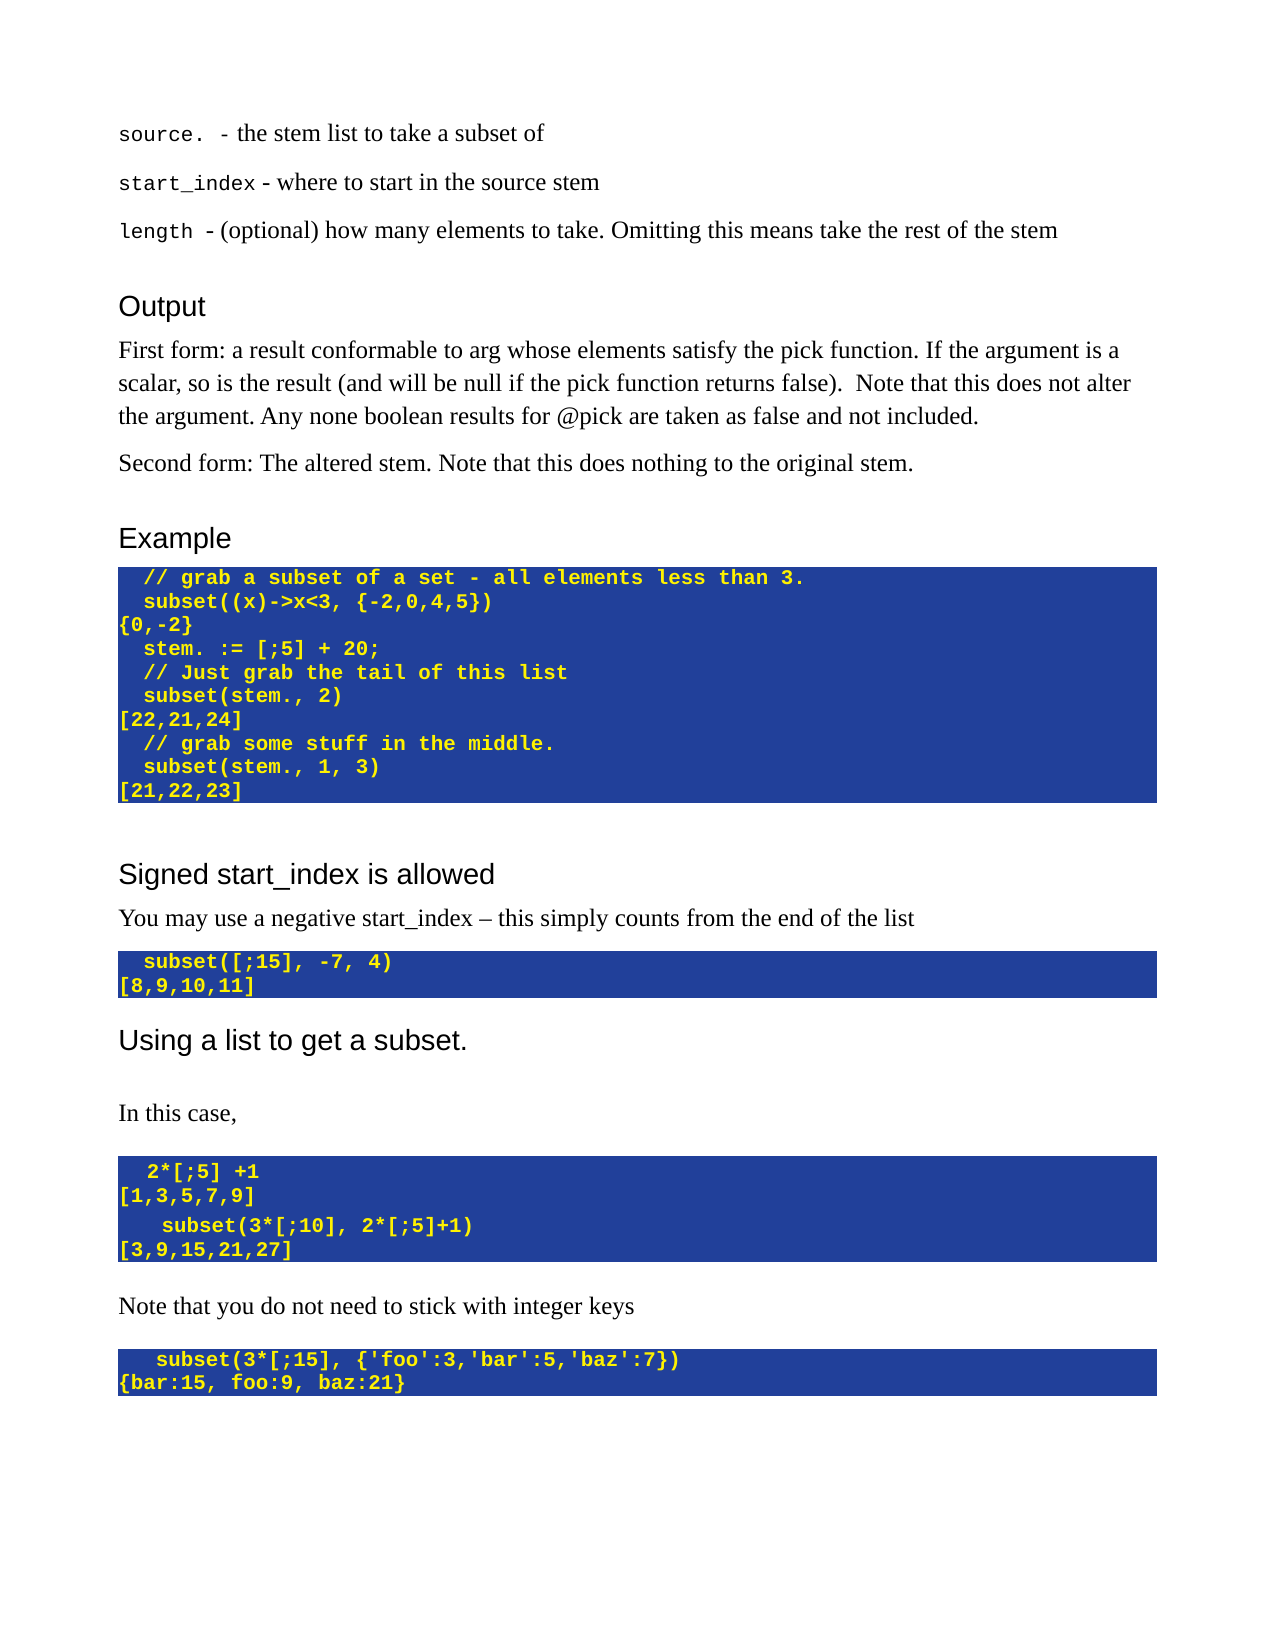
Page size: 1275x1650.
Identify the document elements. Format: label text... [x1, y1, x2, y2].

text {0,-2} [118, 614, 1157, 638]
text subset(3*[;15], {'foo':3,'bar':5,'baz':7}) {bar:15, foo:9, baz:21} [118, 1349, 1157, 1396]
text // grab a subset of a set - all elements less than 3. [118, 567, 1157, 591]
text // grab some stuff in the middle. [118, 733, 1157, 756]
text In this case, [118, 1098, 1157, 1127]
text subset((x)->x<3, {-2,0,4,5}) [118, 591, 1157, 614]
text start_index - where to start in the source stem [118, 167, 1157, 196]
text source. - the stem list to take a subset of [118, 118, 1157, 148]
text [1,3,5,7,9] [118, 1185, 1157, 1209]
text subset([;15], -7, 4) [118, 951, 1157, 974]
text First form: a result conformable to arg whose elements satisfy the pick function. If the argument is a scalar, so is the result (and will be null if the pick function returns false). Note that this does not alter the argument. Any none boolean results for @pick are taken as false and not included. [118, 335, 1157, 429]
text Second form: The altered stem. Note that this does nothing to the original stem. [118, 448, 1157, 477]
text subset(3*[;10], 2*[;5]+1) [3,9,15,21,27] [118, 1209, 1157, 1262]
text subset(stem., 1, 3) [118, 756, 1157, 780]
text subset(stem., 2) [118, 685, 1157, 709]
text stem. := [;5] + 20; [118, 638, 1157, 662]
text Note that you do not need to stick with integer keys [118, 1291, 1157, 1320]
text [21,22,23] [118, 780, 1157, 803]
text [22,21,24] [118, 709, 1157, 733]
text // Just grab the tail of this list [118, 662, 1157, 685]
text You may use a negative start_index – this simply counts from the end of the list [118, 903, 1157, 932]
text 2*[;5] +1 [118, 1156, 1157, 1185]
text [8,9,10,11] [118, 974, 1157, 998]
subtitle Output [118, 289, 1157, 322]
subtitle Signed start_index is allowed [118, 857, 1157, 891]
text length - (optional) how many elements to take. Omitting this means take the rest of the stem [118, 215, 1157, 245]
subtitle Using a list to get a subset. [118, 1023, 1157, 1057]
subtitle Example [118, 521, 1157, 554]
